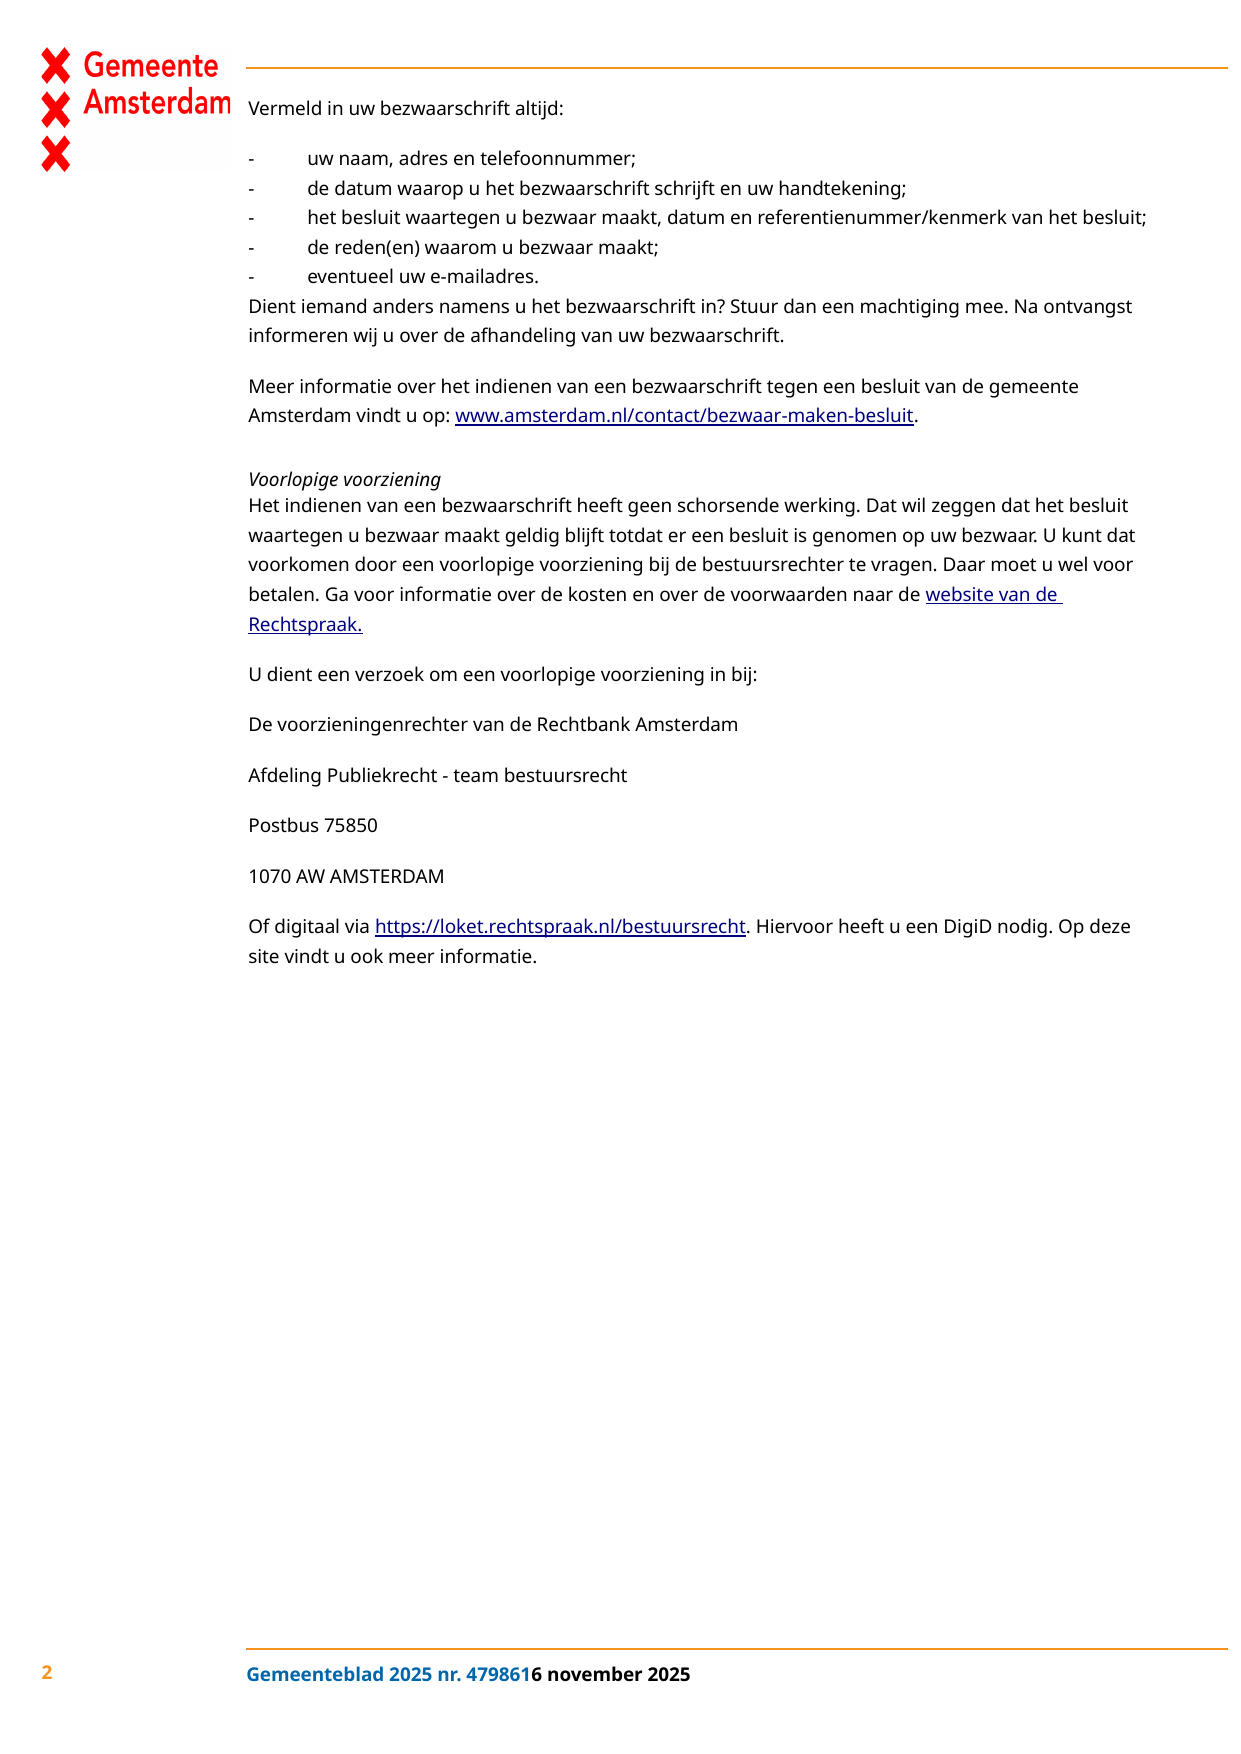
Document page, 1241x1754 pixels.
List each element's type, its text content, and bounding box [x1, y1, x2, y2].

text Vermeld in uw bezwaarschrift altijd: [248, 95, 1152, 121]
text De voorzieningenrechter van de Rechtbank Amsterdam [248, 712, 1152, 737]
text U dient een verzoek om een voorlopige voorziening in bij: [248, 661, 1152, 687]
text Het indienen van een bezwaarschrift heeft geen schorsende werking. Dat wil zeggen dat het besluit waartegen u bezwaar maakt geldig blijft totdat er een besluit is genomen op uw bezwaar. U kunt dat voorkomen door een voorlopige voorziening bij de bestuursrechter te vragen. Daar moet u wel voor betalen. Ga voor informatie over de kosten en over de voorwaarden naar de website van de Rechtspraak. [248, 492, 1152, 636]
text Of digitaal via https://loket.rechtspraak.nl/bestuursrecht. Hiervoor heeft u een DigiD nodig. Op deze site vindt u ook meer informatie. [248, 913, 1152, 968]
list eventueel uw e-mailadres. [248, 263, 1152, 289]
list de datum waarop u het bezwaarschrift schrijft en uw handtekening; [248, 175, 1152, 201]
text 1070 AW AMSTERDAM [248, 863, 1152, 888]
text Voorlopige voorziening [248, 467, 1152, 492]
picture [41, 47, 231, 172]
text Meer informatie over het indienen van een bezwaarschrift tegen een besluit van de gemeente Amsterdam vindt u op: www.amsterdam.nl/contact/bezwaar-maken-besluit. [248, 373, 1152, 428]
text Dient iemand anders namens u het bezwaarschrift in? Stuur dan een machtiging mee. Na ontvangst informeren wij u over de afhandeling van uw bezwaarschrift. [248, 293, 1152, 348]
text Postbus 75850 [248, 812, 1152, 838]
text Afdeling Publiekrecht - team bestuursrecht [248, 762, 1152, 788]
list de reden(en) waarom u bezwaar maakt; [248, 234, 1152, 260]
list het besluit waartegen u bezwaar maakt, datum en referentienummer/kenmerk van het besluit; [248, 204, 1152, 230]
list uw naam, adres en telefoonnummer; [248, 145, 1152, 171]
